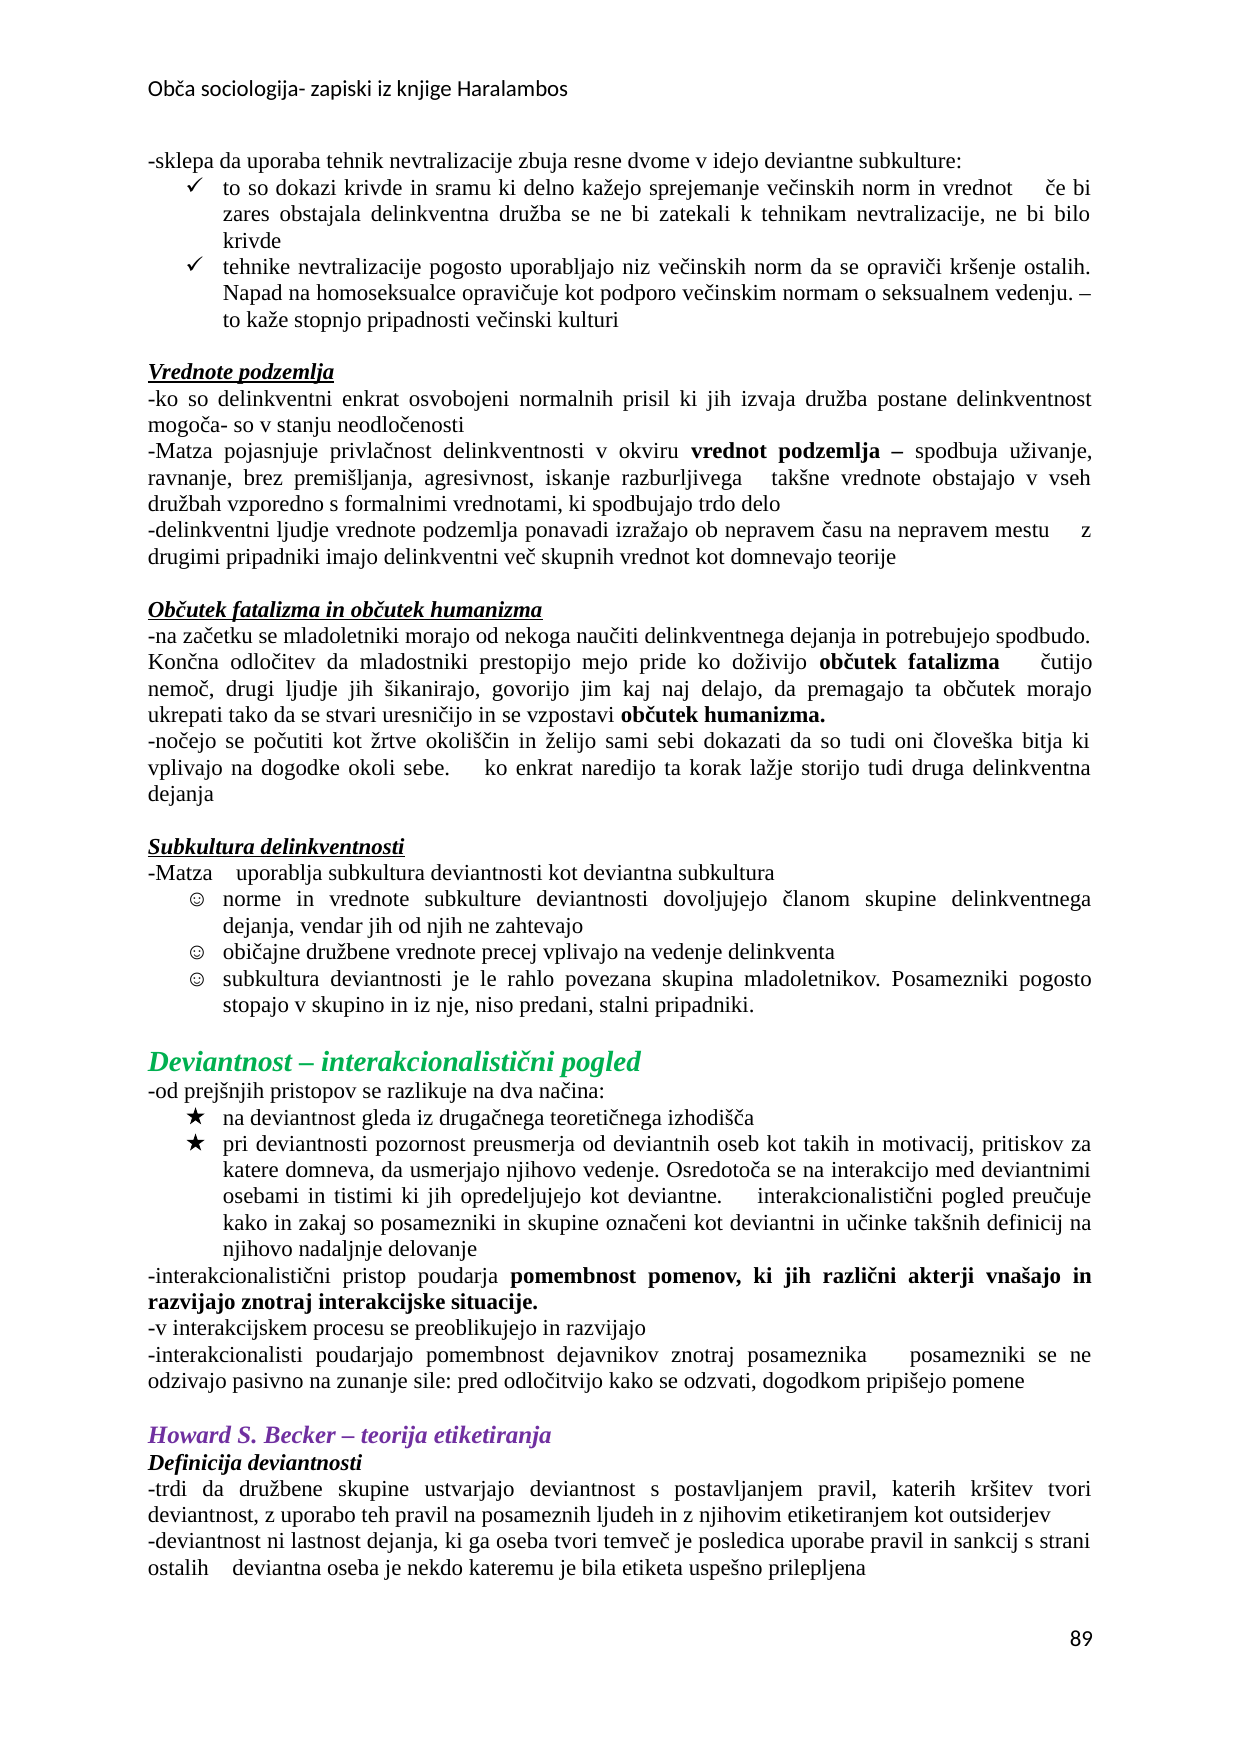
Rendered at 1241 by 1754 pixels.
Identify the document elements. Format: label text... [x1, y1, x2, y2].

text Občutek fatalizma in občutek humanizma [148, 596, 1093, 622]
list to so dokazi krivde in sramu ki delno kažejo sprejemanje večinskih norm in vrednot  če bi zares obstajala delinkventna družba se ne bi zatekali k tehnikam nevtralizacije, ne bi bilo krivde [185, 174, 1093, 253]
text Subkultura delinkventnosti [148, 833, 1093, 859]
text -nočejo se počutiti kot žrtve okoliščin in želijo sami sebi dokazati da so tudi oni človeška bitja ki vplivajo na dogodke okoli sebe.  ko enkrat naredijo ta korak lažje storijo tudi druga delinkventna dejanja [148, 727, 1093, 806]
text -Matza uporablja subkultura deviantnosti kot deviantna subkultura [148, 859, 1093, 886]
text Vrednote podzemlja [148, 358, 1093, 385]
text -v interakcijskem procesu se preoblikujejo in razvijajo [148, 1314, 1093, 1341]
list pri deviantnosti pozornost preusmerja od deviantnih oseb kot takih in motivacij, pritiskov za katere domneva, da usmerjajo njihovo vedenje. Osredotoča se na interakcijo med deviantnimi osebami in tistimi ki jih opredeljujejo kot deviantne.  interakcionalistični pogled preučuje kako in zakaj so posamezniki in skupine označeni kot deviantni in učinke takšnih definicij na njihovo nadaljnje delovanje [185, 1130, 1093, 1262]
text -interakcionalisti poudarjajo pomembnost dejavnikov znotraj posameznika  posamezniki se ne odzivajo pasivno na zunanje sile: pred odločitvijo kako se odzvati, dogodkom pripišejo pomene [148, 1341, 1093, 1393]
list norme in vrednote subkulture deviantnosti dovoljujejo članom skupine delinkventnega dejanja, vendar jih od njih ne zahtevajo [185, 886, 1093, 938]
text -interakcionalistični pristop poudarja pomembnost pomenov, ki jih različni akterji vnašajo in razvijajo znotraj interakcijske situacije. [148, 1262, 1093, 1314]
text -deviantnost ni lastnost dejanja, ki ga oseba tvori temveč je posledica uporabe pravil in sankcij s strani ostalih deviantna oseba je nekdo kateremu je bila etiketa uspešno prilepljena [148, 1528, 1093, 1580]
text Definicija deviantnosti [148, 1448, 1093, 1475]
text -sklepa da uporaba tehnik nevtralizacije zbuja resne dvome v idejo deviantne subkulture: [148, 148, 1093, 174]
text -na začetku se mladoletniki morajo od nekoga naučiti delinkventnega dejanja in potrebujejo spodbudo. Končna odločitev da mladostniki prestopijo mejo pride ko doživijo občutek fatalizma  čutijo nemoč, drugi ljudje jih šikanirajo, govorijo jim kaj naj delajo, da premagajo ta občutek morajo ukrepati tako da se stvari uresničijo in se vzpostavi občutek humanizma. [148, 622, 1093, 727]
list na deviantnost gleda iz drugačnega teoretičnega izhodišča [185, 1103, 1093, 1130]
text -Matza pojasnjuje privlačnost delinkventnosti v okviru vrednot podzemlja – spodbuja uživanje, ravnanje, brez premišljanja, agresivnost, iskanje razburljivega takšne vrednote obstajajo v vseh družbah vzporedno s formalnimi vrednotami, ki spodbujajo trdo delo [148, 437, 1093, 517]
list običajne družbene vrednote precej vplivajo na vedenje delinkventa [185, 938, 1093, 964]
text Deviantnost – interakcionalistični pogled [148, 1044, 1093, 1077]
text -ko so delinkventni enkrat osvobojeni normalnih prisil ki jih izvaja družba postane delinkventnost mogoča- so v stanju neodločenosti [148, 385, 1093, 437]
list tehnike nevtralizacije pogosto uporabljajo niz večinskih norm da se opraviči kršenje ostalih. Napad na homoseksualce opravičuje kot podporo večinskim normam o seksualnem vedenju. – to kaže stopnjo pripadnosti večinski kulturi [185, 253, 1093, 332]
text -trdi da družbene skupine ustvarjajo deviantnost s postavljanjem pravil, katerih kršitev tvori deviantnost, z uporabo teh pravil na posameznih ljudeh in z njihovim etiketiranjem kot outsiderjev [148, 1475, 1093, 1528]
text -delinkventni ljudje vrednote podzemlja ponavadi izražajo ob nepravem času na nepravem mestu  z drugimi pripadniki imajo delinkventni več skupnih vrednot kot domnevajo teorije [148, 517, 1093, 569]
text -od prejšnjih pristopov se razlikuje na dva načina: [148, 1077, 1093, 1103]
text Howard S. Becker – teorija etiketiranja [148, 1420, 1093, 1448]
list subkultura deviantnosti je le rahlo povezana skupina mladoletnikov. Posamezniki pogosto stopajo v skupino in iz nje, niso predani, stalni pripadniki. [185, 964, 1093, 1017]
